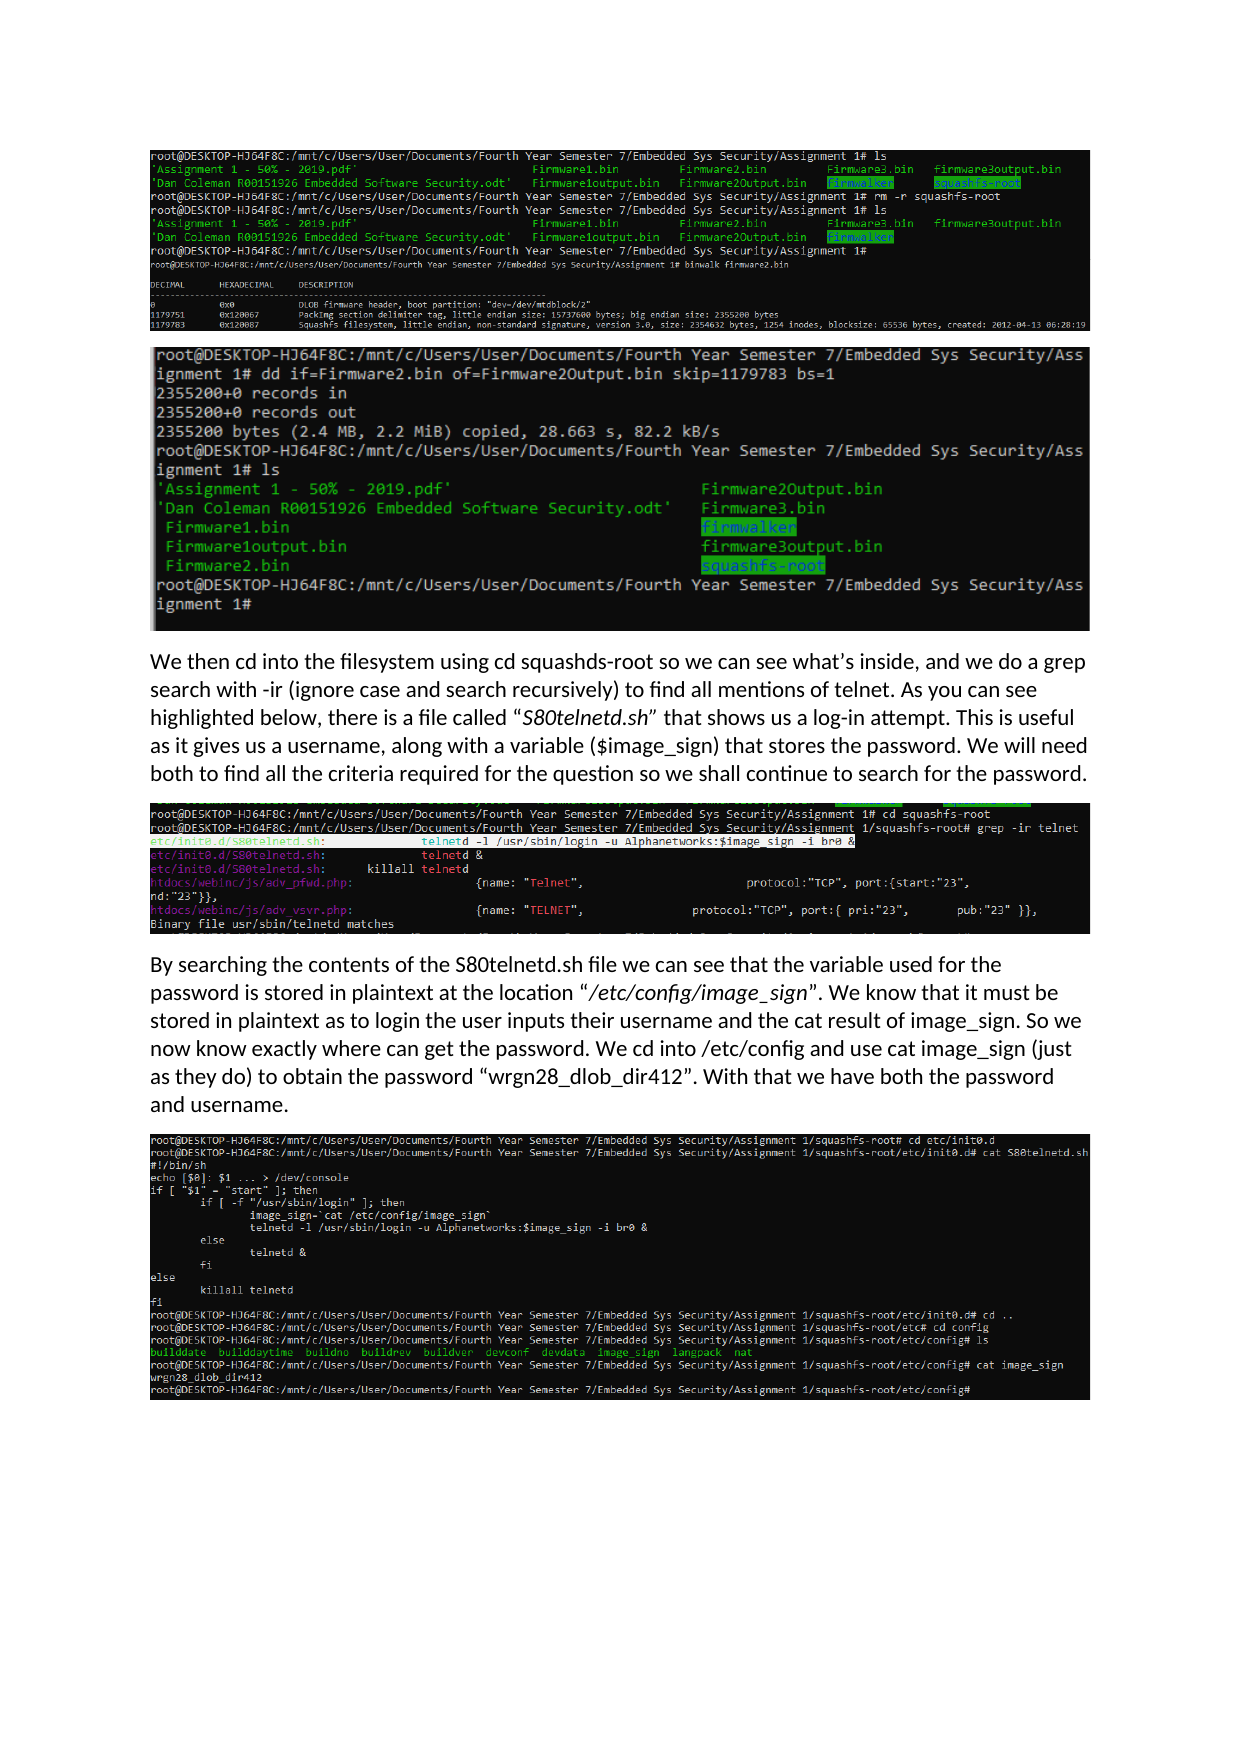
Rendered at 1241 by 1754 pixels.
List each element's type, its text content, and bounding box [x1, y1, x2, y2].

text We then cd into the filesystem using cd squashds-root so we can see what’s inside, and we do a grep search with -ir (ignore case and search recursively) to find all mentions of telnet. As you can see highlighted below, there is a file called “S80telnetd.sh” that shows us a log-in attempt. This is useful as it gives us a username, along with a variable ($image_sign) that stores the password. We will need both to find all the criteria required for the question so we shall continue to search for the password. [150, 647, 1090, 787]
text By searching the contents of the S80telnetd.sh file we can see that the variable used for the password is stored in plaintext at the location “/etc/config/image_sign”. We know that it must be stored in plaintext as to login the user inputs their username and the cat result of image_sign. So we now know exactly where can get the password. We cd into /etc/config and use cat image_sign (just as they do) to obtain the password “wrgn28_dlob_dir412”. With that we have both the password and username. [150, 950, 1090, 1118]
